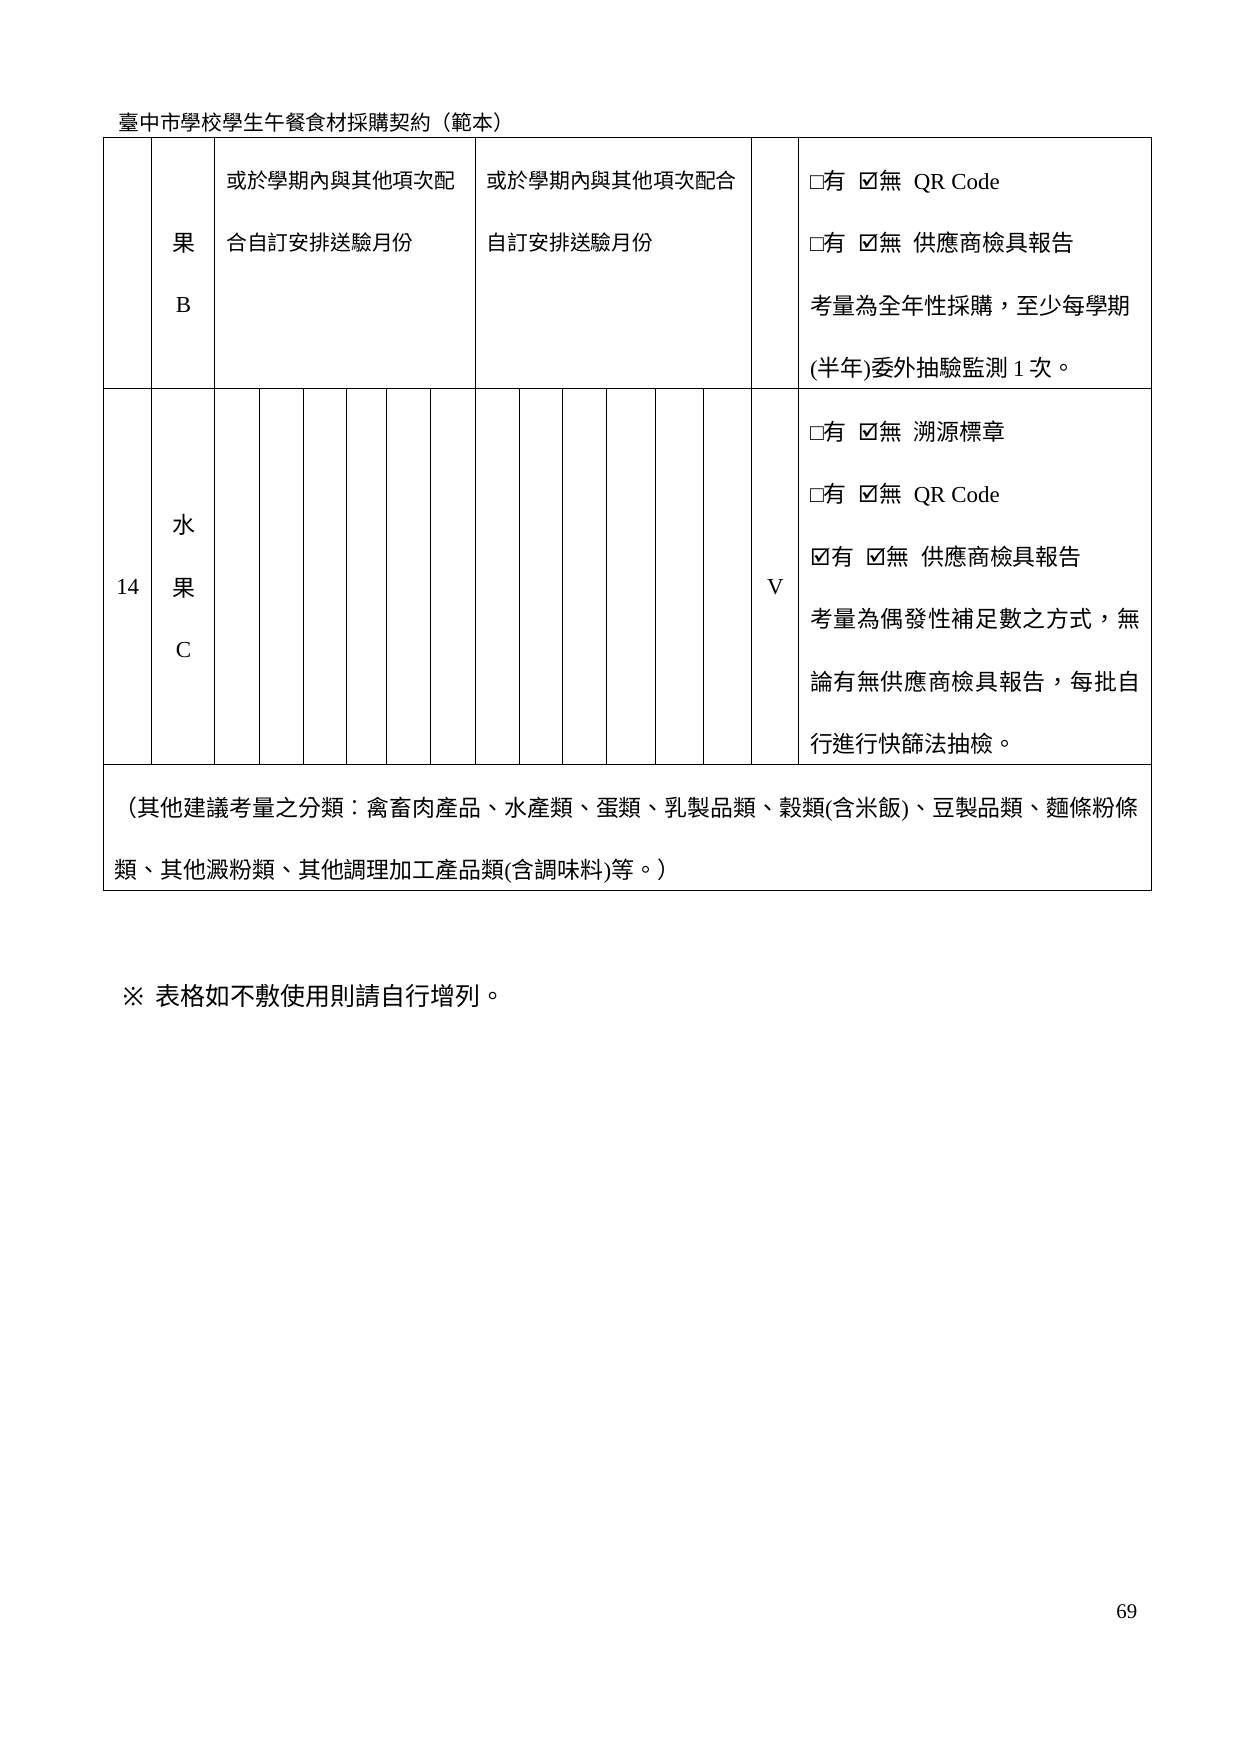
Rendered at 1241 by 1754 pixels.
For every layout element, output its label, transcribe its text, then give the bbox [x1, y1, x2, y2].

table_cell [304, 389, 346, 764]
table_cell V [752, 389, 798, 764]
table_cell [347, 389, 386, 764]
table_cell 或於學期內與其他項次配合自訂安排送驗月份 [215, 138, 475, 388]
list 表格如不敷使用則請自行增列。 [118, 953, 1137, 1016]
table_cell （其他建議考量之分類︰禽畜肉產品、水產類、蛋類、乳製品類、穀類(含米飯)、豆製品類、麵條粉條類、其他澱粉類、其他調理加工產品類(含調味料)等。） [104, 765, 1151, 890]
table_cell [431, 389, 475, 764]
table_cell □有 無 QR Code □有 無 供應商檢具報告 考量為全年性採購，至少每學期(半年)委外抽驗監測1次。 [799, 138, 1151, 388]
table_cell [476, 389, 519, 764]
table_cell 水果C [152, 389, 214, 764]
table_cell [607, 389, 655, 764]
table_cell [520, 389, 562, 764]
table_cell 或於學期內與其他項次配合自訂安排送驗月份 [476, 138, 751, 388]
table_cell [387, 389, 430, 764]
table_cell [104, 138, 151, 388]
table_cell 14 [104, 389, 151, 764]
table_cell [704, 389, 751, 764]
table_cell [563, 389, 606, 764]
table_cell □有 無 溯源標章 □有 無 QR Code 有 無 供應商檢具報告 考量為偶發性補足數之方式，無論有無供應商檢具報告，每批自行進行快篩法抽檢。 [799, 389, 1151, 764]
table_cell [656, 389, 703, 764]
table_cell [752, 138, 798, 388]
table_cell [260, 389, 303, 764]
table_cell 果B [152, 138, 214, 388]
table_cell [215, 389, 259, 764]
